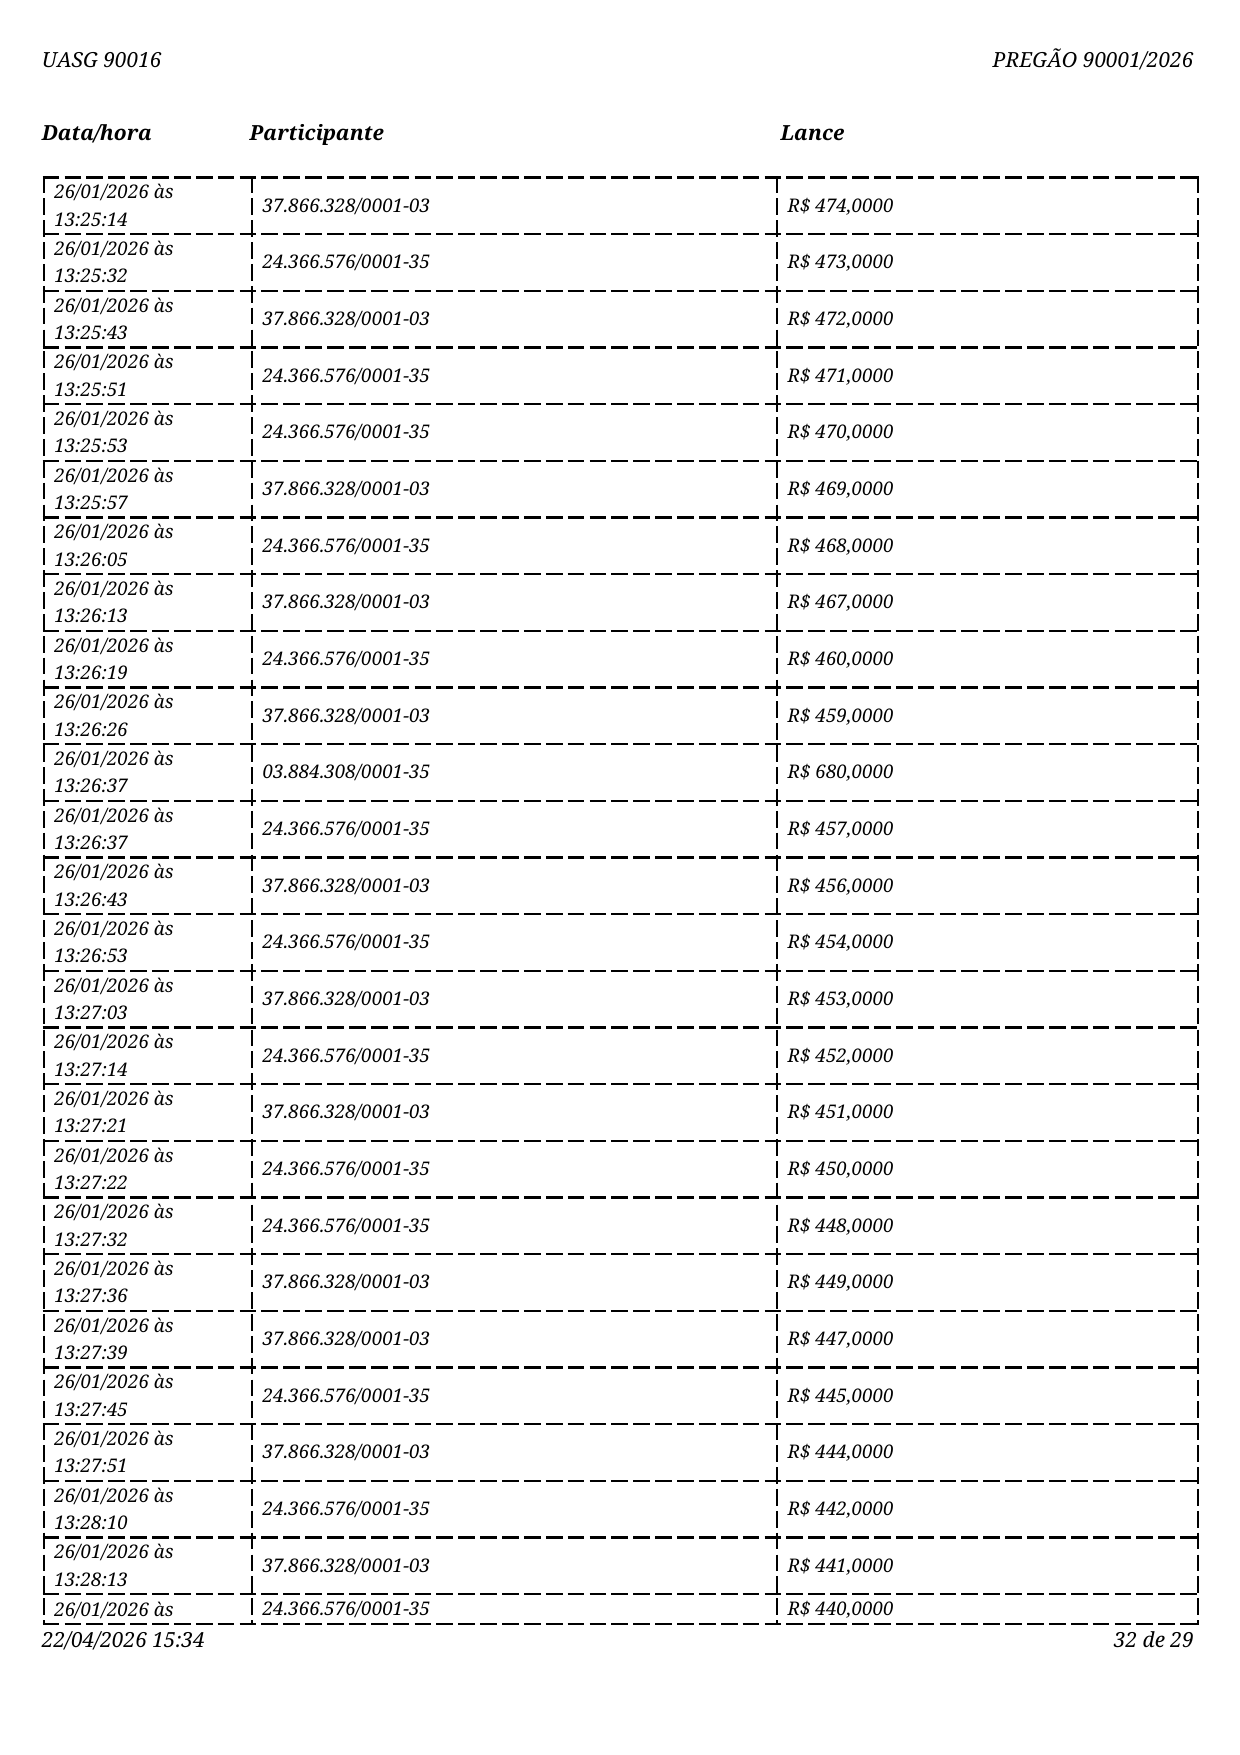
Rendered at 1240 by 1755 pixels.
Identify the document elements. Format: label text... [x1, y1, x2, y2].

table_cell R$ 445,0000 [777, 1366, 1198, 1423]
table_cell 24.366.576/0001-35 [252, 1196, 777, 1253]
table_cell 37.866.328/0001-03 [252, 290, 777, 346]
table_cell 26/01/2026 às 13:25:53 [44, 403, 252, 460]
table_cell R$ 451,0000 [777, 1083, 1198, 1140]
table_cell 26/01/2026 às 13:26:13 [44, 573, 252, 630]
table_cell R$ 448,0000 [777, 1196, 1198, 1253]
table_cell 37.866.328/0001-03 [252, 856, 777, 913]
table_cell 24.366.576/0001-35 [252, 1480, 777, 1536]
table_cell R$ 452,0000 [777, 1026, 1198, 1083]
table_cell 24.366.576/0001-35 [252, 800, 777, 856]
table_cell 26/01/2026 às 13:26:26 [44, 686, 252, 743]
table_cell R$ 457,0000 [777, 800, 1198, 856]
table_cell 24.366.576/0001-35 [252, 233, 777, 290]
table_cell 26/01/2026 às 13:28:13 [44, 1536, 252, 1593]
table_cell 24.366.576/0001-35 [252, 1026, 777, 1083]
table_cell R$ 473,0000 [777, 233, 1198, 290]
table_cell 37.866.328/0001-03 [252, 686, 777, 743]
table_cell R$ 441,0000 [777, 1536, 1198, 1593]
table_cell R$ 447,0000 [777, 1310, 1198, 1366]
table_cell 26/01/2026 às 13:27:21 [44, 1083, 252, 1140]
table_cell 26/01/2026 às 13:26:05 [44, 516, 252, 573]
table_cell 26/01/2026 às 13:27:32 [44, 1196, 252, 1253]
table_cell 26/01/2026 às 13:26:43 [44, 856, 252, 913]
table_cell 26/01/2026 às 13:27:39 [44, 1310, 252, 1366]
table_cell 24.366.576/0001-35 [252, 1140, 777, 1196]
table_cell R$ 459,0000 [777, 686, 1198, 743]
table_cell 24.366.576/0001-35 [252, 913, 777, 970]
table_cell 26/01/2026 às 13:25:43 [44, 290, 252, 346]
table_cell 37.866.328/0001-03 [252, 1310, 777, 1366]
table_cell 03.884.308/0001-35 [252, 743, 777, 800]
table_cell R$ 456,0000 [777, 856, 1198, 913]
table_header 37.866.328/0001-03 [252, 176, 777, 233]
table_cell R$ 440,0000 [777, 1593, 1198, 1623]
table_cell R$ 472,0000 [777, 290, 1198, 346]
table_cell R$ 442,0000 [777, 1480, 1198, 1536]
table_cell 24.366.576/0001-35 [252, 403, 777, 460]
table_cell 26/01/2026 às 13:27:14 [44, 1026, 252, 1083]
table_cell R$ 444,0000 [777, 1423, 1198, 1480]
table_header 26/01/2026 às 13:25:14 [44, 176, 252, 233]
table_cell R$ 460,0000 [777, 630, 1198, 686]
table_header R$ 474,0000 [777, 176, 1198, 233]
table_cell R$ 470,0000 [777, 403, 1198, 460]
table_cell 24.366.576/0001-35 [252, 346, 777, 403]
table_cell 24.366.576/0001-35 [252, 630, 777, 686]
table_cell 37.866.328/0001-03 [252, 970, 777, 1026]
table_cell 26/01/2026 às 13:27:51 [44, 1423, 252, 1480]
table_cell 26/01/2026 às [44, 1593, 252, 1623]
table_cell R$ 467,0000 [777, 573, 1198, 630]
table_cell 26/01/2026 às 13:26:53 [44, 913, 252, 970]
table_cell 26/01/2026 às 13:27:22 [44, 1140, 252, 1196]
table_cell 37.866.328/0001-03 [252, 1253, 777, 1310]
table_cell 26/01/2026 às 13:27:36 [44, 1253, 252, 1310]
table_cell 37.866.328/0001-03 [252, 460, 777, 516]
table_cell 26/01/2026 às 13:25:57 [44, 460, 252, 516]
table_cell R$ 449,0000 [777, 1253, 1198, 1310]
table_cell 37.866.328/0001-03 [252, 1423, 777, 1480]
table_cell R$ 454,0000 [777, 913, 1198, 970]
table_cell 24.366.576/0001-35 [252, 1593, 777, 1623]
table_cell 26/01/2026 às 13:26:37 [44, 743, 252, 800]
table_cell R$ 453,0000 [777, 970, 1198, 1026]
table_cell R$ 450,0000 [777, 1140, 1198, 1196]
table_cell R$ 469,0000 [777, 460, 1198, 516]
table_cell 37.866.328/0001-03 [252, 1083, 777, 1140]
table_cell 26/01/2026 às 13:27:45 [44, 1366, 252, 1423]
table_cell 26/01/2026 às 13:25:32 [44, 233, 252, 290]
table_cell R$ 471,0000 [777, 346, 1198, 403]
table_cell 26/01/2026 às 13:26:19 [44, 630, 252, 686]
table_cell 26/01/2026 às 13:26:37 [44, 800, 252, 856]
table_cell R$ 680,0000 [777, 743, 1198, 800]
table_cell 37.866.328/0001-03 [252, 573, 777, 630]
table_cell 37.866.328/0001-03 [252, 1536, 777, 1593]
table_cell R$ 468,0000 [777, 516, 1198, 573]
table_cell 26/01/2026 às 13:25:51 [44, 346, 252, 403]
table_cell 24.366.576/0001-35 [252, 516, 777, 573]
table_cell 26/01/2026 às 13:27:03 [44, 970, 252, 1026]
table_cell 24.366.576/0001-35 [252, 1366, 777, 1423]
table_cell 26/01/2026 às 13:28:10 [44, 1480, 252, 1536]
